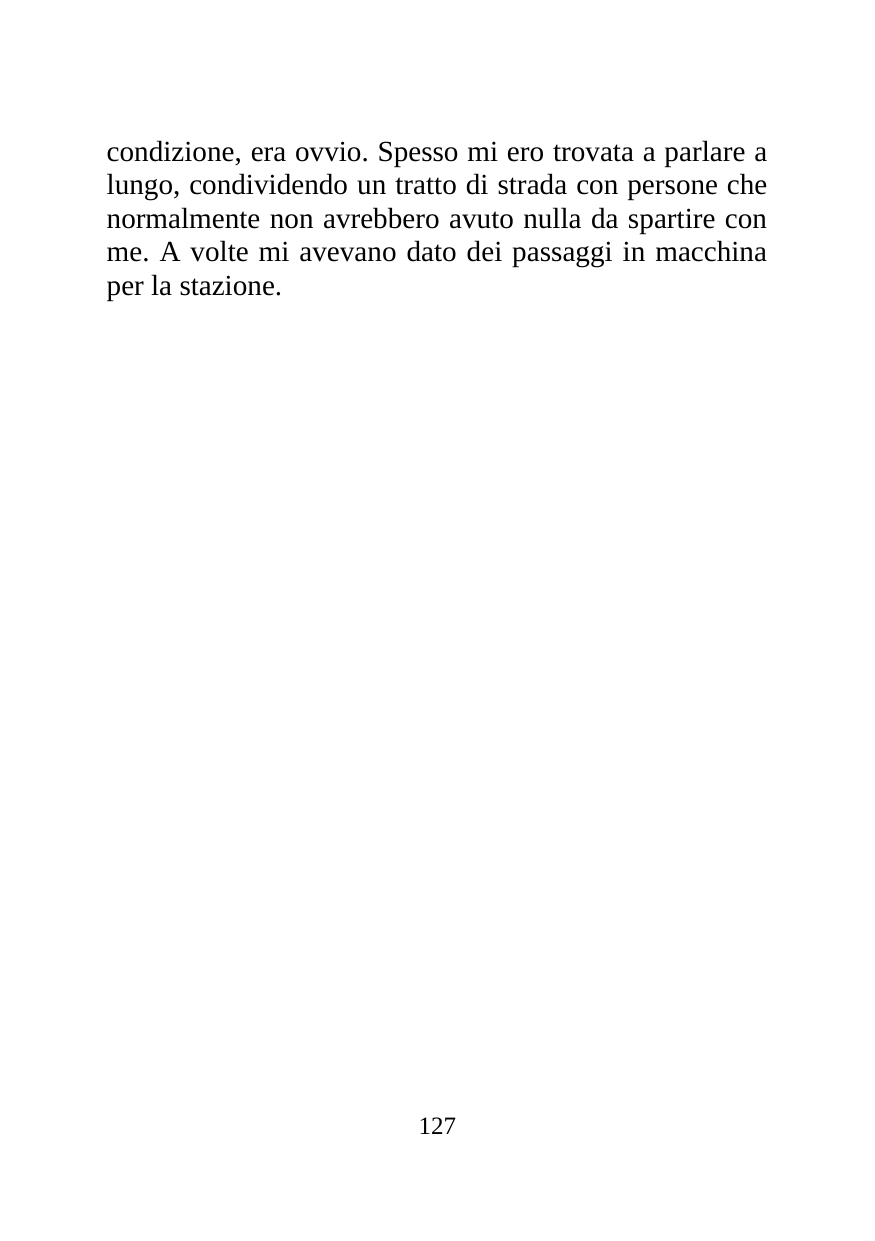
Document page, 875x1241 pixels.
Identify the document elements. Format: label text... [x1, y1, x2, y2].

text condizione, era ovvio. Spesso mi ero trovata a parlare a lungo, condividendo un tratto di strada con persone che normalmente non avrebbero avuto nulla da spartire con me. A volte mi avevano dato dei passaggi in macchina per la stazione. [106, 134, 768, 302]
